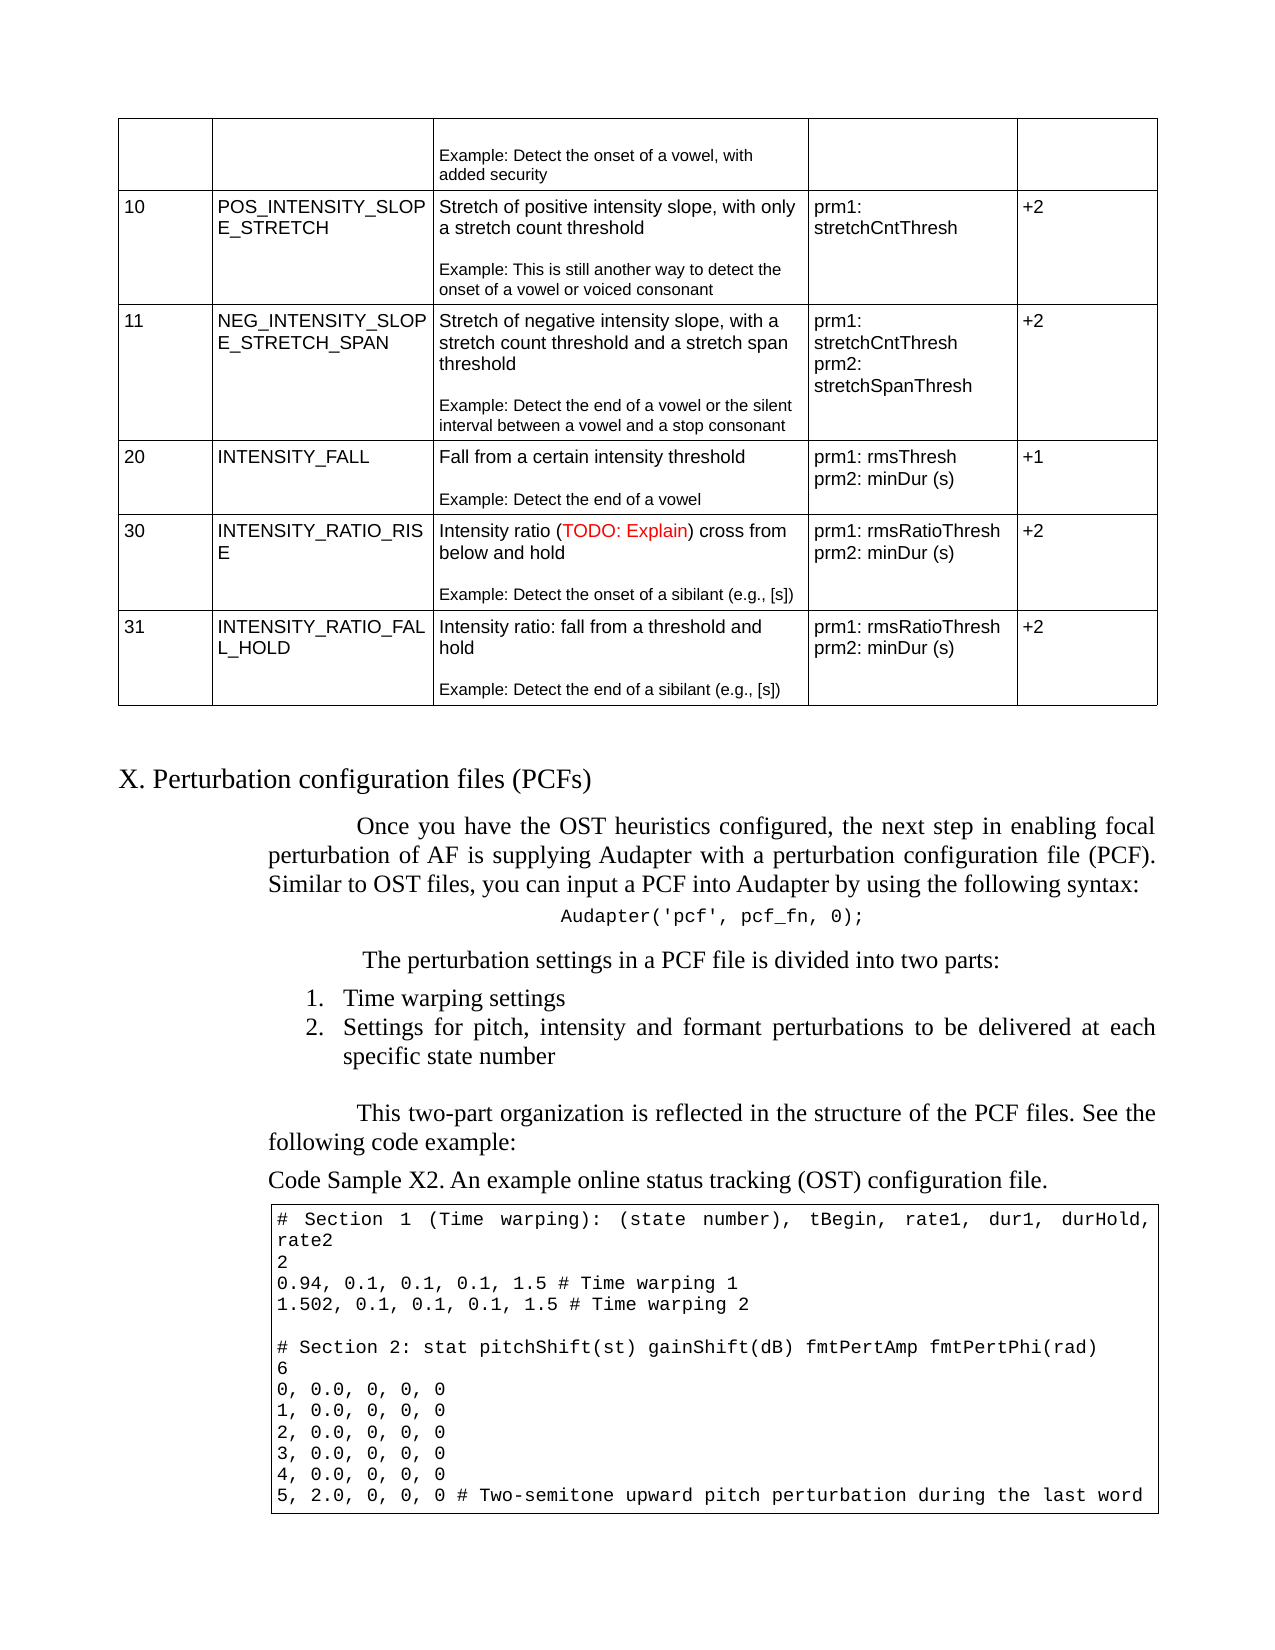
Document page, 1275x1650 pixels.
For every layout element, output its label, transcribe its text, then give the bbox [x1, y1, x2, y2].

table_cell INTENSITY_RATIO_FALL_HOLD [213, 611, 433, 705]
table_cell Example: Detect the onset of a vowel, with added security [434, 119, 808, 189]
table_cell 31 [119, 611, 212, 705]
table_cell Stretch of positive intensity slope, with only a stretch count threshold Example: This is still another way to detect the onset of a vowel or voiced consonant [434, 191, 808, 304]
table_cell 11 [119, 305, 212, 440]
table_cell Intensity ratio (TODO: Explain) cross from below and hold Example: Detect the onset of a sibilant (e.g., [s]) [434, 515, 808, 609]
table_cell +2 [1018, 305, 1157, 440]
table_cell prm1: rmsThresh prm2: minDur (s) [809, 441, 1017, 514]
table_cell [119, 119, 212, 189]
text Audapter('pcf', pcf_fn, 0); [268, 907, 1157, 928]
text Once you have the OST heuristics configured, the next step in enabling focal perturbation of AF is supplying Audapter with a perturbation configuration file (PCF). Similar to OST files, you can input a PCF into Audapter by using the following syntax: [268, 811, 1157, 897]
table_cell [1018, 119, 1157, 189]
table_cell +1 [1018, 441, 1157, 514]
table_cell prm1: rmsRatioThresh prm2: minDur (s) [809, 611, 1017, 705]
table_cell prm1: rmsRatioThresh prm2: minDur (s) [809, 515, 1017, 609]
table_cell Fall from a certain intensity threshold Example: Detect the end of a vowel [434, 441, 808, 514]
subtitle X. Perturbation configuration files (PCFs) [118, 763, 1157, 795]
table_cell Intensity ratio: fall from a threshold and hold Example: Detect the end of a sibilant (e.g., [s]) [434, 611, 808, 705]
text This two-part organization is reflected in the structure of the PCF files. See the following code example: [268, 1098, 1157, 1156]
table_cell prm1: stretchCntThresh [809, 191, 1017, 304]
table_cell 20 [119, 441, 212, 514]
text Code Sample X2. An example online status tracking (OST) configuration file. [268, 1166, 1157, 1194]
table_cell NEG_INTENSITY_SLOPE_STRETCH_SPAN [213, 305, 433, 440]
table_cell INTENSITY_RATIO_RISE [213, 515, 433, 609]
table_header # Section 1 (Time warping): (state number), tBegin, rate1, dur1, durHold, rate2 2 0.94, 0.1, 0.1, 0.1, 1.5 # Time warping 1 1.502, 0.1, 0.1, 0.1, 1.5 # Time warping 2 # Section 2: stat pitchShift(st) gainShift(dB) fmtPertAmp fmtPertPhi(rad) 6 0, 0.0, 0, 0, 0 1, 0.0, 0, 0, 0 2, 0.0, 0, 0, 0 3, 0.0, 0, 0, 0 4, 0.0, 0, 0, 0 5, 2.0, 0, 0, 0 # Two-semitone upward pitch perturbation during the last word [272, 1205, 1158, 1513]
table_cell INTENSITY_FALL [213, 441, 433, 514]
table_cell [213, 119, 433, 189]
list Time warping settings [305, 983, 1157, 1012]
table_cell prm1: stretchCntThresh prm2: stretchSpanThresh [809, 305, 1017, 440]
table_cell Stretch of negative intensity slope, with a stretch count threshold and a stretch span threshold Example: Detect the end of a vowel or the silent interval between a vowel and a stop consonant [434, 305, 808, 440]
text The perturbation settings in a PCF file is divided into two parts: [268, 945, 1157, 973]
table_cell +2 [1018, 611, 1157, 705]
table_cell +2 [1018, 515, 1157, 609]
table_cell 10 [119, 191, 212, 304]
table_cell +2 [1018, 191, 1157, 304]
list Settings for pitch, intensity and formant perturbations to be delivered at each specific state number [305, 1012, 1157, 1069]
table_cell 30 [119, 515, 212, 609]
table_cell POS_INTENSITY_SLOPE_STRETCH [213, 191, 433, 304]
table_cell [809, 119, 1017, 189]
